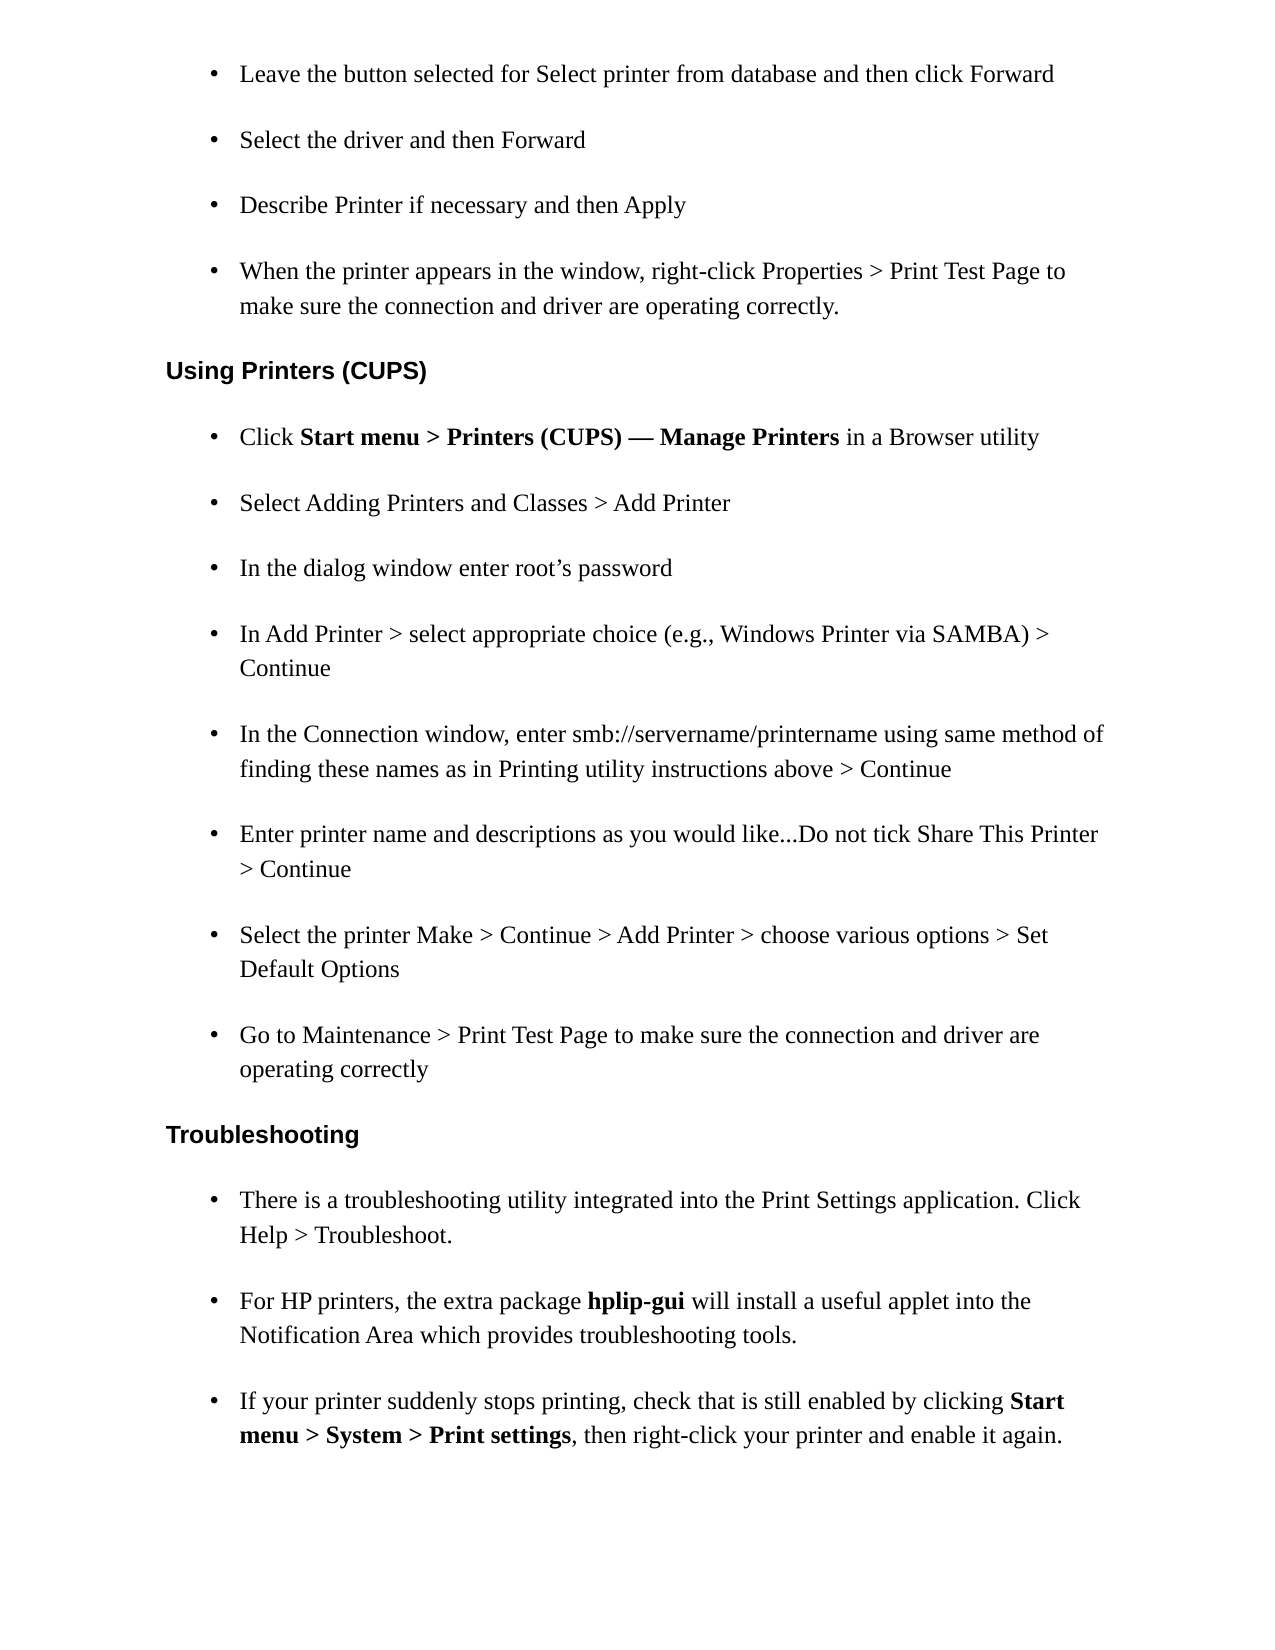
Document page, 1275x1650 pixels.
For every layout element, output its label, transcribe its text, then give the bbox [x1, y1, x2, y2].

list There is a troubleshooting utility integrated into the Print Settings application. Click Help > Troubleshoot. [210, 1186, 1109, 1249]
list Click Start menu > Printers (CUPS) — Manage Printers in a Browser utility [210, 422, 1109, 451]
list Enter printer name and descriptions as you would like...Do not tick Share This Printer > Continue [210, 819, 1109, 883]
list In the dialog window enter root’s password [210, 553, 1109, 582]
list If your printer suddenly stops printing, check that is still enabled by clicking Start menu > System > Print settings, then right-click your printer and enable it again. [210, 1386, 1109, 1449]
list Describe Printer if necessary and then Apply [210, 191, 1109, 219]
list Go to Maintenance > Print Test Page to make sure the connection and driver are operating correctly [210, 1020, 1109, 1083]
text Troubleshooting [166, 1120, 1109, 1149]
list For HP printers, the extra package hplip-gui will install a useful applet into the Notification Area which provides troubleshooting tools. [210, 1286, 1109, 1349]
list Select the printer Make > Continue > Add Printer > choose various options > Set Default Options [210, 920, 1109, 983]
list When the printer appears in the window, right-click Properties > Print Test Page to make sure the connection and driver are operating correctly. [210, 256, 1109, 319]
list Select the driver and then Forward [210, 125, 1109, 153]
text Using Printers (CUPS) [166, 356, 1109, 385]
list In Add Printer > select appropriate choice (e.g., Windows Printer via SAMBA) > Continue [210, 619, 1109, 682]
list Leave the button selected for Select printer from database and then click Forward [210, 59, 1109, 88]
list Select Adding Printers and Classes > Add Printer [210, 488, 1109, 516]
list In the Connection window, enter smb://servername/printername using same method of finding these names as in Printing utility instructions above > Continue [210, 719, 1109, 782]
